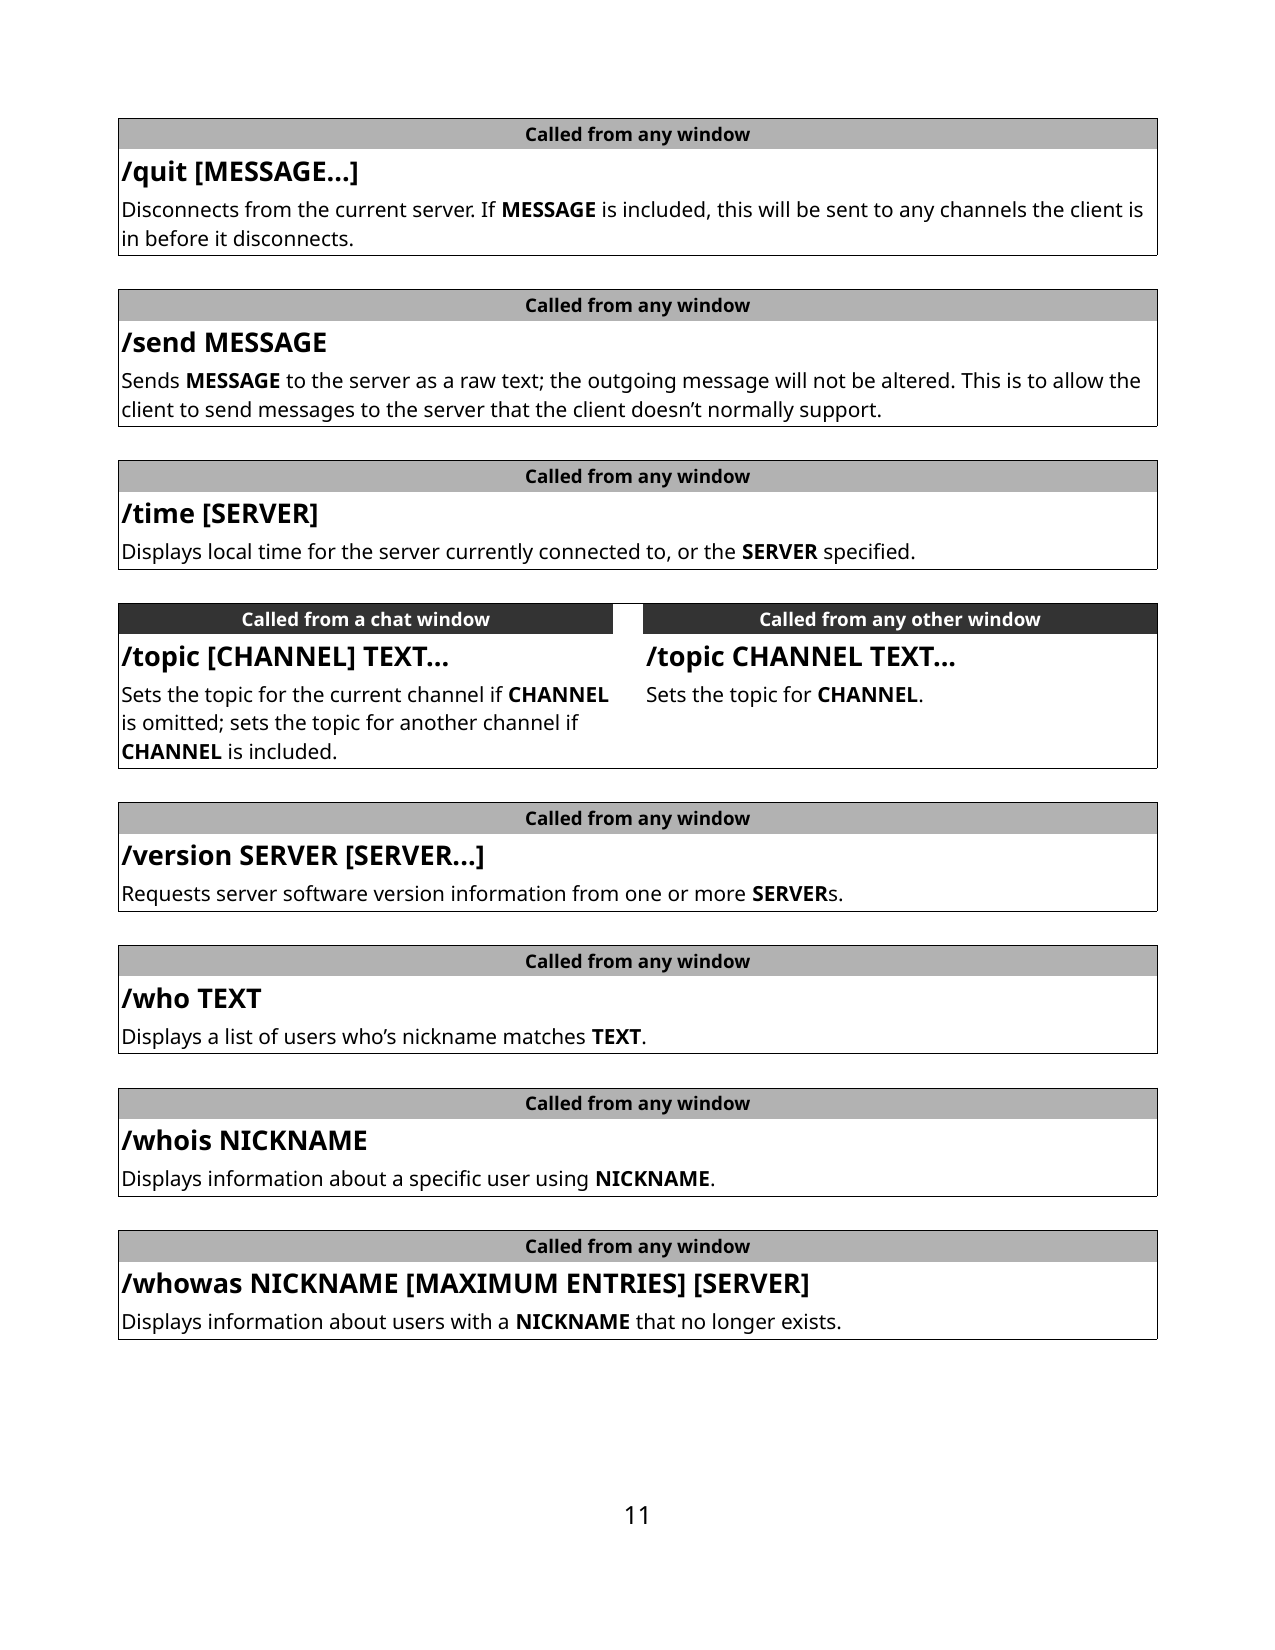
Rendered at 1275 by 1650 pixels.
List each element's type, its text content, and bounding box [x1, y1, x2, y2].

table_cell /send MESSAGE [119, 321, 1157, 363]
table_cell /time [SERVER] [119, 492, 1157, 534]
table_header Called from any window [119, 946, 1157, 976]
table_header Called from any window [119, 803, 1157, 834]
table_cell Displays a list of users who’s nickname matches TEXT. [119, 1019, 1157, 1053]
table_header [613, 604, 643, 634]
table_cell [613, 677, 643, 768]
table_header Called from any window [119, 119, 1157, 149]
table_cell /quit [MESSAGE...] [119, 150, 1157, 192]
table_header Called from any window [119, 461, 1157, 492]
table_cell Disconnects from the current server. If MESSAGE is included, this will be sent to any channels the client is in before it disconnects. [119, 192, 1157, 255]
table_cell [613, 634, 643, 677]
table_cell Displays information about a specific user using NICKNAME. [119, 1162, 1157, 1196]
table_cell /whowas NICKNAME [MAXIMUM ENTRIES] [SERVER] [119, 1262, 1157, 1304]
table_cell /topic [CHANNEL] TEXT... [119, 634, 613, 677]
table_cell Requests server software version information from one or more SERVERs. [119, 876, 1157, 911]
table_cell Displays local time for the server currently connected to, or the SERVER specified. [119, 534, 1157, 569]
table_cell /topic CHANNEL TEXT... [643, 634, 1157, 677]
table_cell Displays information about users with a NICKNAME that no longer exists. [119, 1304, 1157, 1338]
table_cell /version SERVER [SERVER...] [119, 834, 1157, 876]
table_header Called from any window [119, 1089, 1157, 1119]
table_cell /whois NICKNAME [119, 1119, 1157, 1162]
table_header Called from any window [119, 1231, 1157, 1262]
table_cell Sets the topic for the current channel if CHANNEL is omitted; sets the topic for another channel if CHANNEL is included. [119, 677, 613, 768]
table_header Called from any other window [643, 604, 1157, 634]
table_header Called from any window [119, 290, 1157, 321]
table_cell Sets the topic for CHANNEL. [643, 677, 1157, 768]
table_cell Sends MESSAGE to the server as a raw text; the outgoing message will not be altered. This is to allow the client to send messages to the server that the client doesn’t normally support. [119, 363, 1157, 426]
table_cell /who TEXT [119, 976, 1157, 1019]
table_header Called from a chat window [119, 604, 613, 634]
